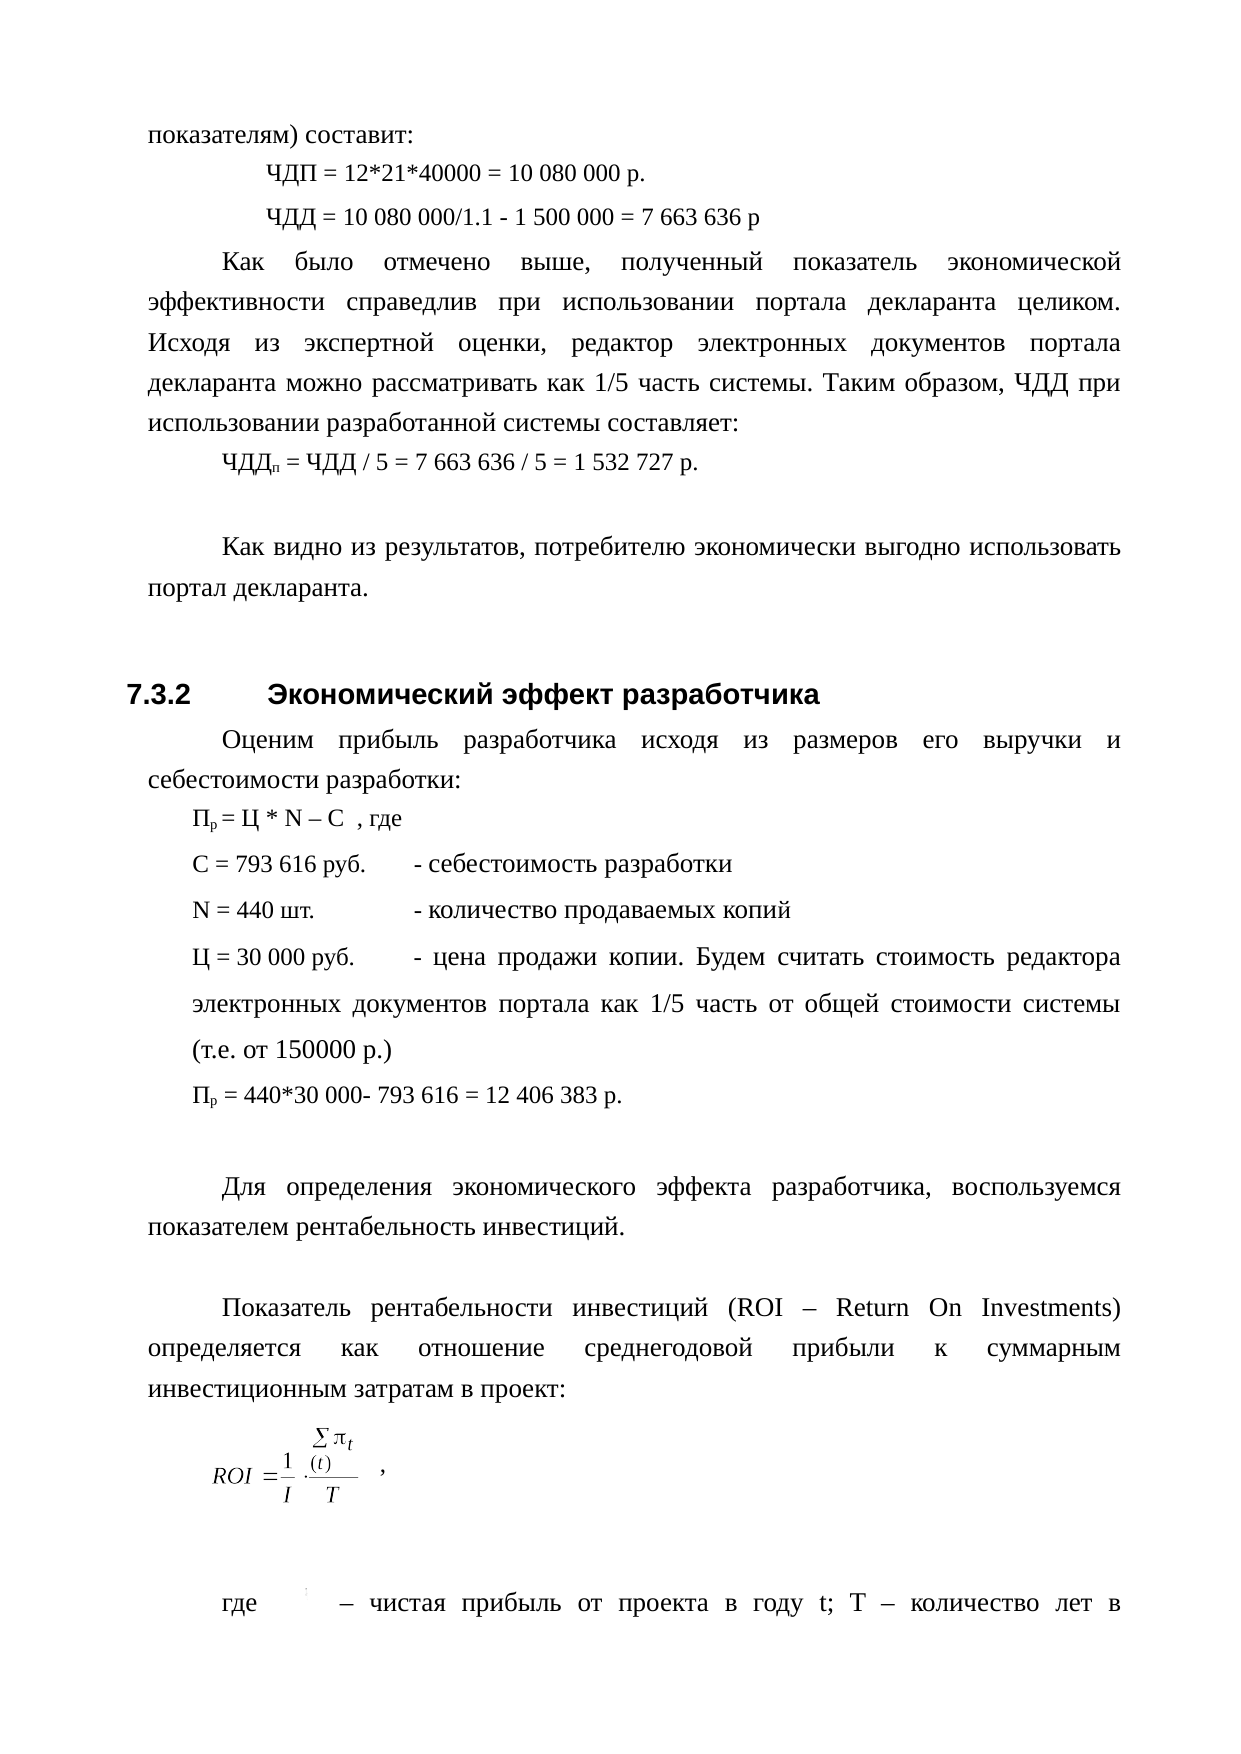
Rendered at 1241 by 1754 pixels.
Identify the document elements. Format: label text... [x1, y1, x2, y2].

text Показатель рентабельности инвестиций (ROI – Return Оn Investments) определяется как отношение среднегодовой прибыли к суммарным инвестиционным затратам в проект: [148, 1291, 1122, 1403]
text ЧДД = 10 080 000/1.1 - 1 500 000 = 7 663 636 р [266, 202, 1122, 230]
text C = 793 616 руб. - себестоимость разработки [118, 847, 1122, 878]
subtitle Экономический эффект разработчика [118, 677, 1122, 710]
text Оценим прибыль разработчика исходя из размеров его выручки и себестоимости разработки: [148, 723, 1122, 794]
text Пр = Ц * N – C , где [118, 803, 1122, 832]
text Для определения экономического эффекта разработчика, воспользуемся показателем рентабельность инвестиций. [148, 1170, 1122, 1241]
text Как видно из результатов, потребителю экономически выгодно использовать портал декларанта. [148, 530, 1122, 602]
text Как было отмечено выше, полученный показатель экономической эффективности справедлив при использовании портала декларанта целиком. Исходя из экспертной оценки, редактор электронных документов портала декларанта можно рассматривать как 1/5 часть системы. Таким образом, ЧДД при использовании разработанной системы составляет: [148, 245, 1122, 438]
text Ц = 30 000 руб. - цена продажи копии. Будем считать стоимость редактора электронных документов портала как 1/5 часть от общей стоимости системы (т.е. от 150000 р.) [192, 940, 1122, 1064]
text ЧДП = 12*21*40000 = 10 080 000 р. [266, 158, 1122, 187]
text ЧДДп = ЧДД / 5 = 7 663 636 / 5 = 1 532 727 р. [148, 447, 1122, 476]
text N = 440 шт. - количество продаваемых копий [118, 893, 1122, 924]
text Пр = 440*30 000- 793 616 = 12 406 383 р. [118, 1080, 1122, 1109]
text где – чистая прибыль от проекта в году t; T – количество лет в [148, 1572, 1122, 1617]
text , [118, 1412, 1122, 1514]
text показателям) составит: [148, 118, 1122, 149]
